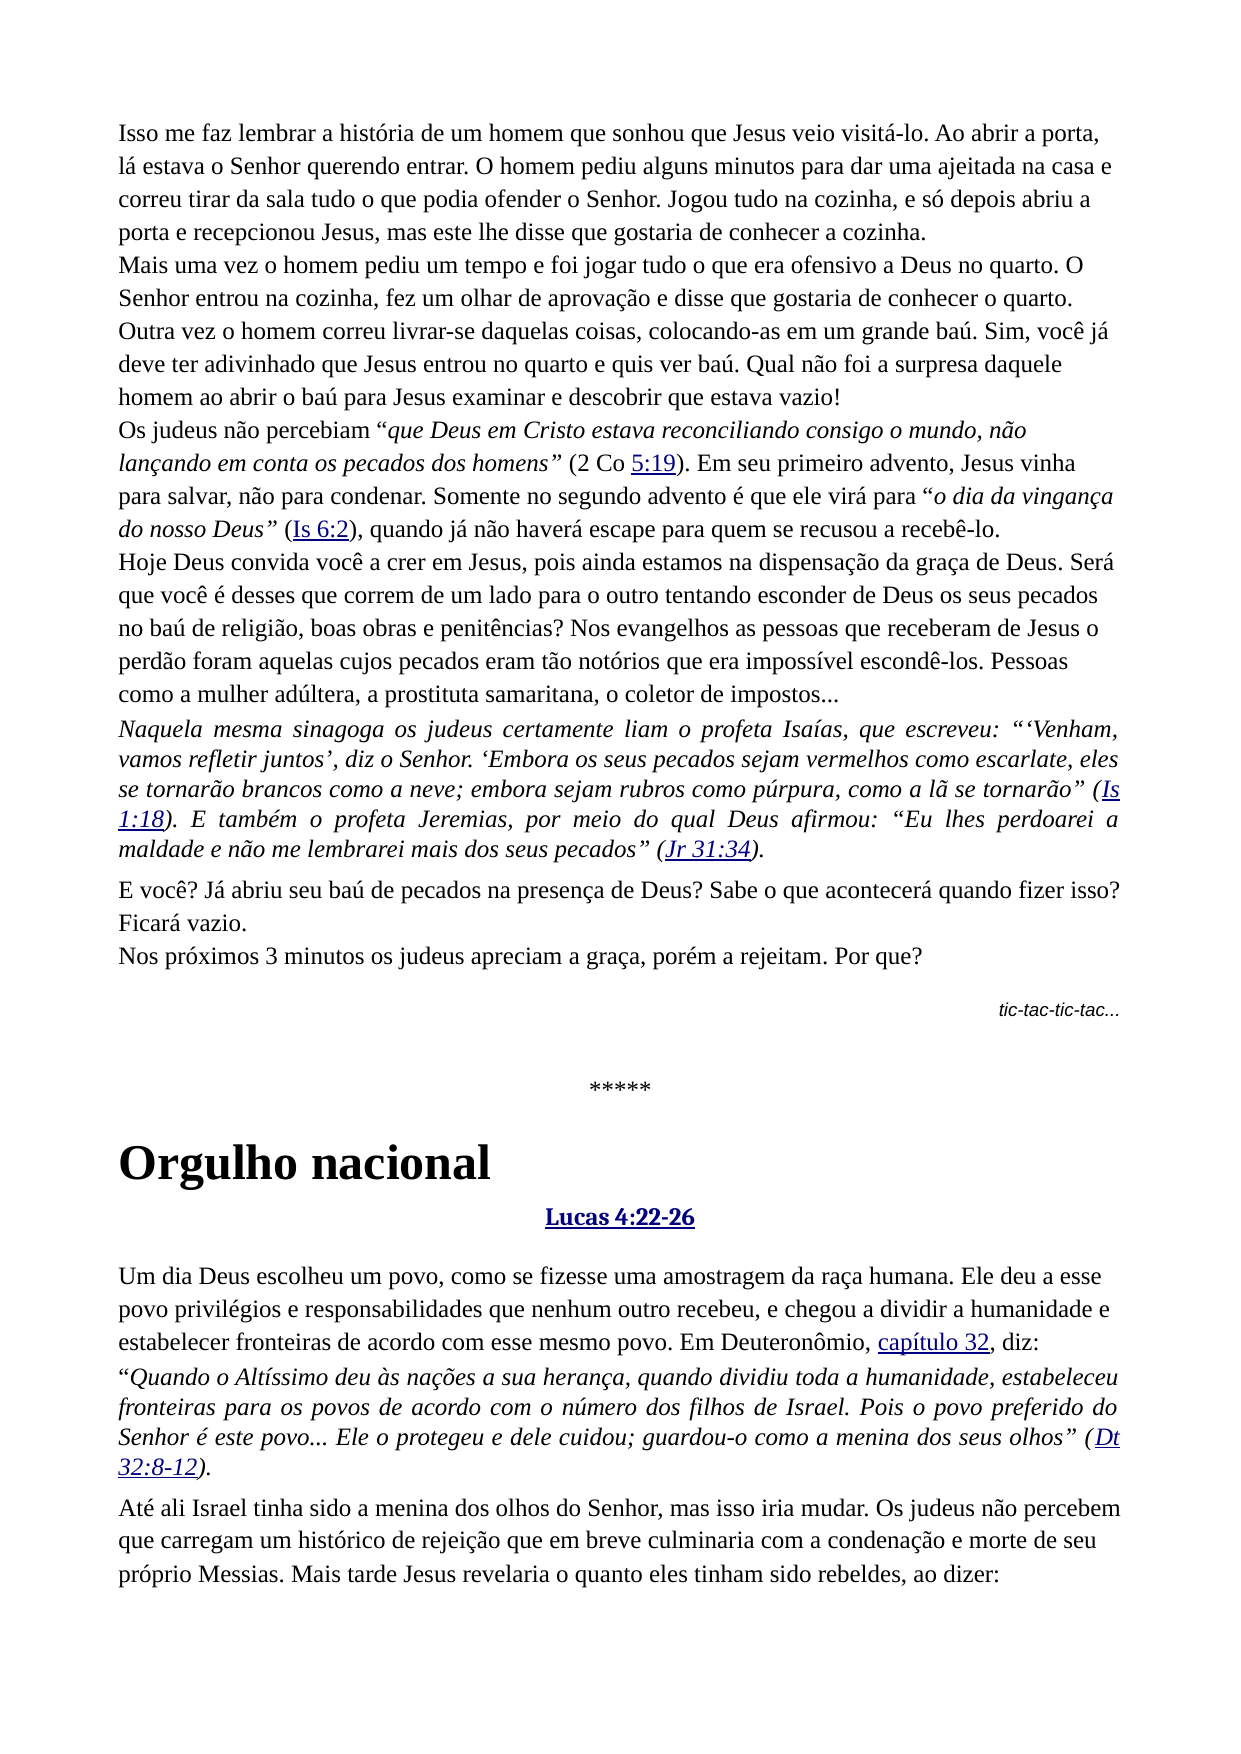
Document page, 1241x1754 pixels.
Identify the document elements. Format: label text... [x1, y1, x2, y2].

text tic-tac-tic-tac... [118, 999, 1122, 1021]
text Mais uma vez o homem pediu um tempo e foi jogar tudo o que era ofensivo a Deus no quarto. O Senhor entrou na cozinha, fez um olhar de aprovação e disse que gostaria de conhecer o quarto. Outra vez o homem correu livrar-se daquelas coisas, colocando-as em um grande baú. Sim, você já deve ter adivinhado que Jesus entrou no quarto e quis ver baú. Qual não foi a surpresa daquele homem ao abrir o baú para Jesus examinar e descobrir que estava vazio! [118, 250, 1122, 411]
subtitle Orgulho nacional [118, 1133, 1122, 1190]
text ***** [118, 1075, 1122, 1104]
text E você? Já abriu seu baú de pecados na presença de Deus? Sabe o que acontecerá quando fizer isso? Ficará vazio. [118, 875, 1122, 937]
text Os judeus não percebiam “que Deus em Cristo estava reconciliando consigo o mundo, não lançando em conta os pecados dos homens” (2 Co 5:19). Em seu primeiro advento, Jesus vinha para salvar, não para condenar. Somente no segundo advento é que ele virá para “o dia da vingança do nosso Deus” (Is 6:2), quando já não haverá escape para quem se recusou a recebê-lo. [118, 415, 1122, 543]
text Hoje Deus convida você a crer em Jesus, pois ainda estamos na dispensação da graça de Deus. Será que você é desses que correm de um lado para o outro tentando esconder de Deus os seus pecados no baú de religião, boas obras e penitências? Nos evangelhos as pessoas que receberam de Jesus o perdão foram aquelas cujos pecados eram tão notórios que era impossível escondê-los. Pessoas como a mulher adúltera, a prostituta samaritana, o coletor de impostos... [118, 547, 1122, 708]
text Até ali Israel tinha sido a menina dos olhos do Senhor, mas isso iria mudar. Os judeus não percebem que carregam um histórico de rejeição que em breve culminaria com a condenação e morte de seu próprio Messias. Mais tarde Jesus revelaria o quanto eles tinham sido rebeldes, ao dizer: [118, 1493, 1122, 1587]
text Isso me faz lembrar a história de um homem que sonhou que Jesus veio visitá-lo. Ao abrir a porta, lá estava o Senhor querendo entrar. O homem pediu alguns minutos para dar uma ajeitada na casa e correu tirar da sala tudo o que podia ofender o Senhor. Jogou tudo na cozinha, e só depois abriu a porta e recepcionou Jesus, mas este lhe disse que gostaria de conhecer a cozinha. [118, 118, 1122, 246]
text Nos próximos 3 minutos os judeus apreciam a graça, porém a rejeitam. Por que? [118, 941, 1122, 969]
text “Quando o Altíssimo deu às nações a sua herança, quando dividiu toda a humanidade, estabeleceu fronteiras para os povos de acordo com o número dos filhos de Israel. Pois o povo preferido do Senhor é este povo... Ele o protegeu e dele cuidou; guardou-o como a menina dos seus olhos” (Dt 32:8-12). [118, 1360, 1122, 1481]
text Lucas 4:22-26 [118, 1203, 1122, 1232]
text Um dia Deus escolheu um povo, como se fizesse uma amostragem da raça humana. Ele deu a esse povo privilégios e responsabilidades que nenhum outro recebeu, e chegou a dividir a humanidade e estabelecer fronteiras de acordo com esse mesmo povo. Em Deuteronômio, capítulo 32, diz: [118, 1261, 1122, 1356]
text Naquela mesma sinagoga os judeus certamente liam o profeta Isaías, que escreveu: “‘Venham, vamos refletir juntos’, diz o Senhor. ‘Embora os seus pecados sejam vermelhos como escarlate, eles se tornarão brancos como a neve; embora sejam rubros como púrpura, como a lã se tornarão” (Is 1:18). E também o profeta Jeremias, por meio do qual Deus afirmou: “Eu lhes perdoarei a maldade e não me lembrarei mais dos seus pecados” (Jr 31:34). [118, 712, 1122, 863]
